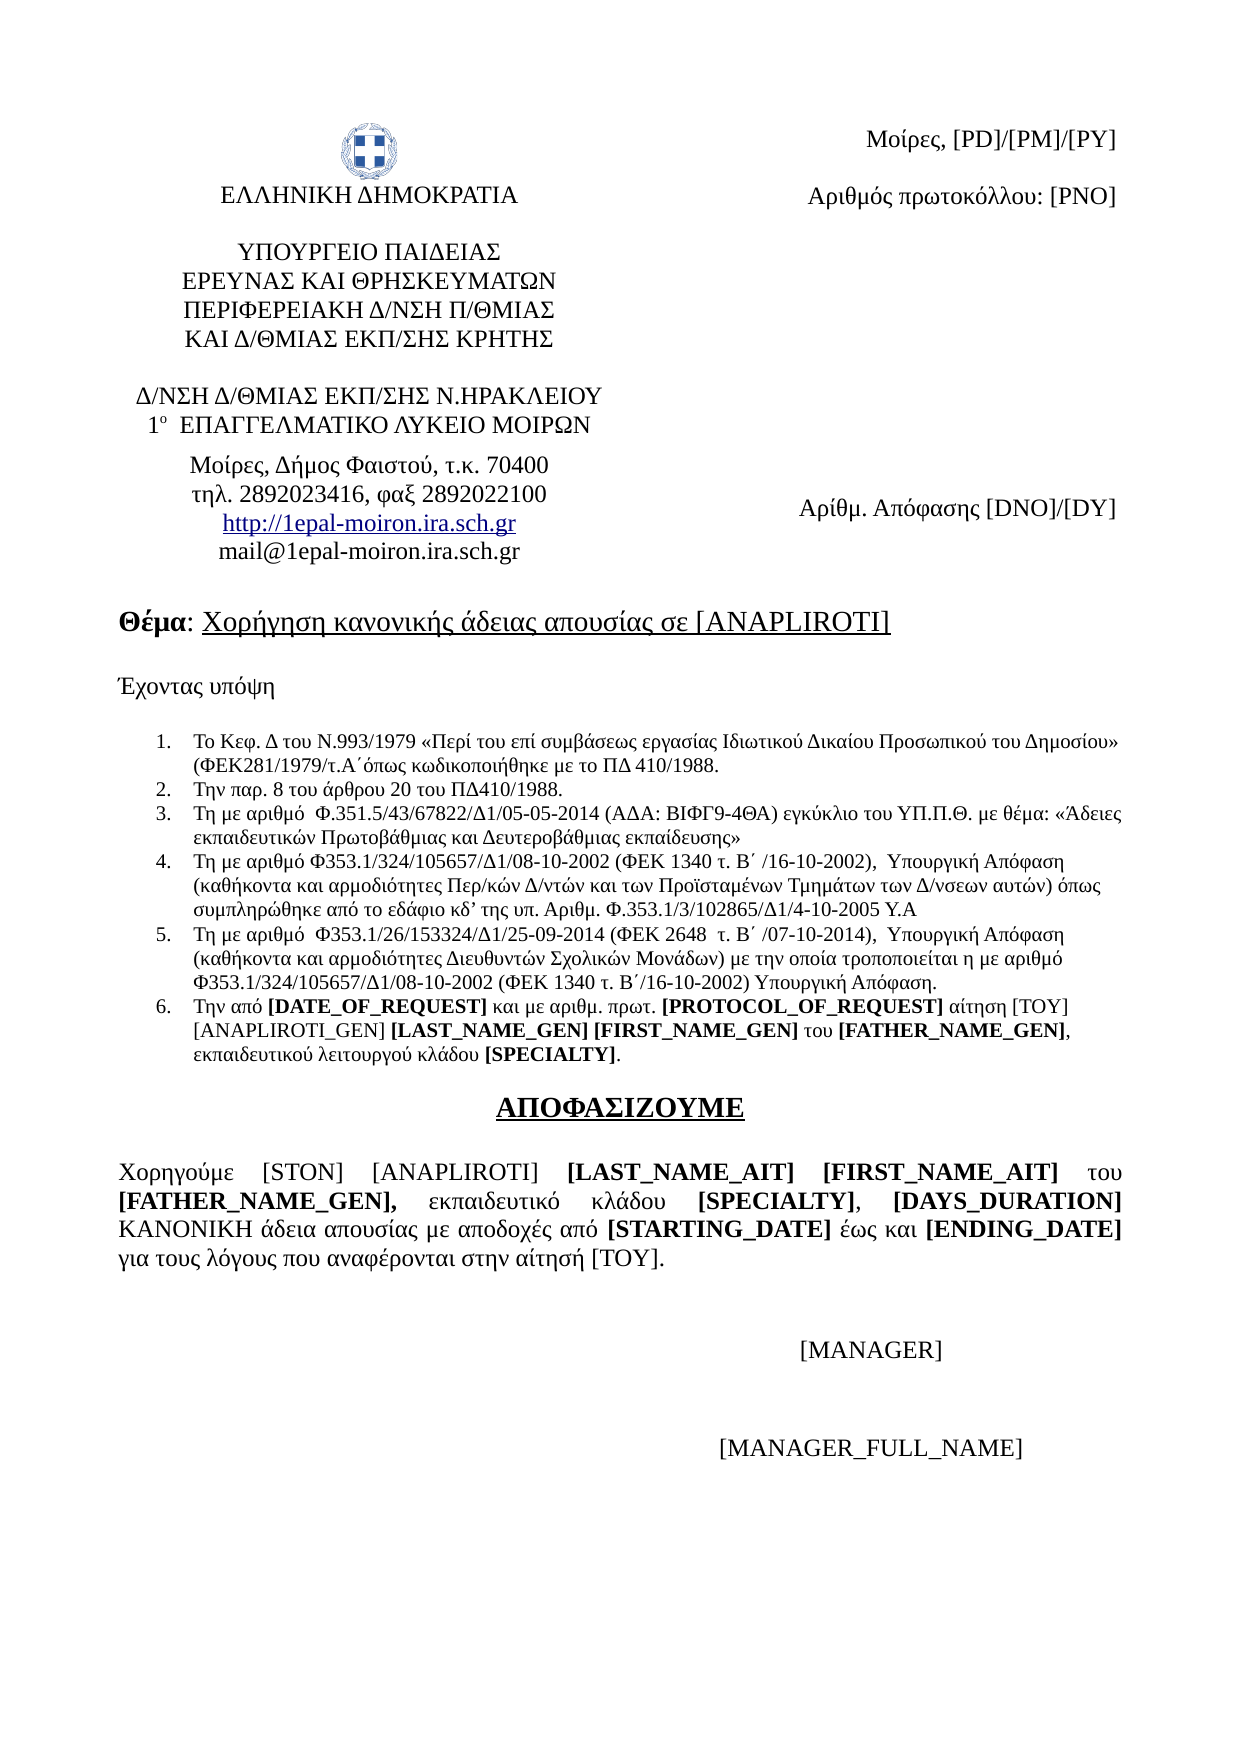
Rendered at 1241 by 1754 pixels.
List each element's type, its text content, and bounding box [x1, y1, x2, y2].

text Θέμα: Χορήγηση κανονικής άδειας απουσίας σε [ANAPLIROTI] [118, 604, 1122, 638]
table_header [118, 1330, 620, 1398]
table_header [MANAGER] [620, 1330, 1122, 1398]
list Τη με αριθμό Φ.351.5/43/67822/Δ1/05-05-2014 (ΑΔΑ: ΒΙΦΓ9-4ΘΑ) εγκύκλιο του ΥΠ.Π.Θ. με θέμα: «Άδειες εκπαιδευτικών Πρωτοβάθμιας και Δευτεροβάθμιας εκπαίδευσης» [156, 801, 1122, 849]
list Την από [DATE_OF_REQUEST] και με αριθμ. πρωτ. [PROTOCOL_OF_REQUEST] αίτηση [TOY] [ANAPLIROTI_GEN] [LAST_NAME_GEN] [FIRST_NAME_GEN] του [FATHER_NAME_GEN], εκπαιδευτικού λειτουργού κλάδου [SPECIALTY]. [156, 994, 1122, 1066]
list Την παρ. 8 του άρθρου 20 του ΠΔ410/1988. [156, 777, 1122, 801]
picture [341, 123, 398, 180]
table_header ΕΛΛΗΝΙΚΗ ΔΗΜΟΚΡΑΤΙΑ ΥΠΟΥΡΓΕΙΟ ΠΑΙΔΕΙΑΣ ΕΡΕΥΝΑΣ ΚΑΙ ΘΡΗΣΚΕΥΜΑΤΩΝ ΠΕΡΙΦΕΡΕΙΑΚΗ Δ/ΝΣΗ Π/ΘΜΙΑΣ ΚΑΙ Δ/ΘΜΙΑΣ ΕΚΠ/ΣΗΣ ΚΡΗΤΗΣ Δ/ΝΣΗ Δ/ΘΜΙΑΣ ΕΚΠ/ΣΗΣ Ν.ΗΡΑΚΛΕΙΟΥ 1ο ΕΠΑΓΓΕΛΜΑΤΙΚΟ ΛΥΚΕΙΟ ΜΟΙΡΩΝ [118, 118, 620, 444]
text Χορηγούμε [STON] [ANAPLIROTI] [LAST_NAME_AIT] [FIRST_NAME_AIT] του [FATHER_NAME_GEN], εκπαιδευτικό κλάδου [SPECIALTY], [DAYS_DURATION] ΚΑΝΟΝΙΚΗ άδεια απουσίας με αποδοχές από [STARTING_DATE] έως και [ENDING_DATE] για τους λόγους που αναφέρονται στην αίτησή [TOY]. [118, 1157, 1122, 1272]
list Τη με αριθμό Φ353.1/324/105657/Δ1/08-10-2002 (ΦΕΚ 1340 τ. Β΄ /16-10-2002), Υπουργική Απόφαση (καθήκοντα και αρμοδιότητες Περ/κών Δ/ντών και των Προϊσταμένων Τμημάτων των Δ/νσεων αυτών) όπως συμπληρώθηκε από το εδάφιο κδ’ της υπ. Αριθμ. Φ.353.1/3/102865/Δ1/4-10-2005 Υ.Α [156, 849, 1122, 921]
table_header Μοίρες, [PD]/[PM]/[PY] Aριθμός πρωτοκόλλου: [PNO] [620, 118, 1122, 444]
list Το Κεφ. Δ του Ν.993/1979 «Περί του επί συμβάσεως εργασίας Ιδιωτικού Δικαίου Προσωπικού του Δημοσίου» (ΦΕΚ281/1979/τ.Α΄όπως κωδικοποιήθηκε με το ΠΔ 410/1988. [156, 729, 1122, 777]
text Έχοντας υπόψη [118, 671, 1122, 700]
table_cell Μοίρες, Δήμος Φαιστού, τ.κ. 70400 τηλ. 2892023416, φαξ 2892022100 http://1epal-moiron.ira.sch.gr mail@1epal-moiron.ira.sch.gr [118, 444, 620, 571]
table_cell Αρίθμ. Απόφασης [DNO]/[DY] [620, 444, 1122, 571]
text ΑΠΟΦΑΣΙΖΟΥΜΕ [118, 1090, 1122, 1123]
table_cell [118, 1399, 620, 1467]
table_cell [MANAGER_FULL_NAME] [620, 1399, 1122, 1467]
list Τη με αριθμό Φ353.1/26/153324/Δ1/25-09-2014 (ΦΕΚ 2648 τ. Β΄ /07-10-2014), Υπουργική Απόφαση (καθήκοντα και αρμοδιότητες Διευθυντών Σχολικών Μονάδων) με την οποία τροποποιείται η με αριθμό Φ353.1/324/105657/Δ1/08-10-2002 (ΦΕΚ 1340 τ. Β΄/16-10-2002) Υπουργική Απόφαση. [156, 921, 1122, 994]
